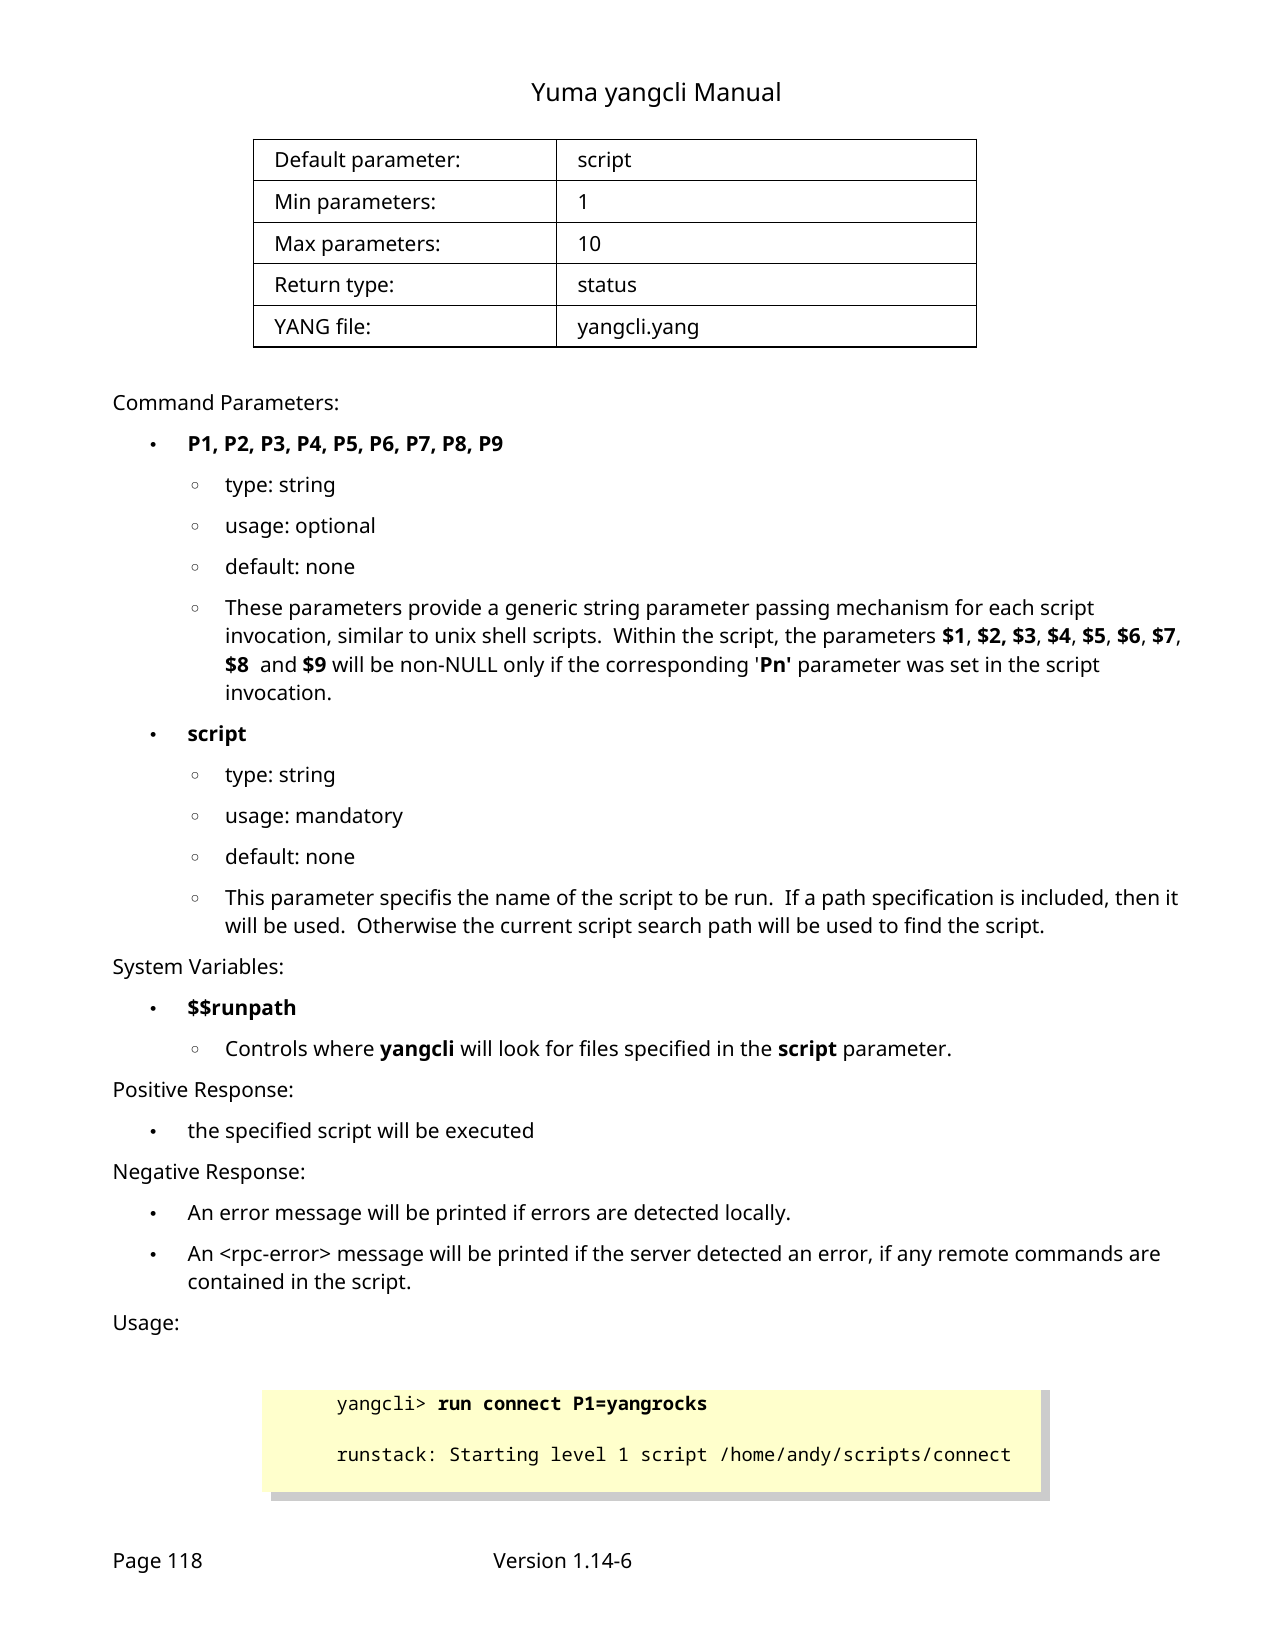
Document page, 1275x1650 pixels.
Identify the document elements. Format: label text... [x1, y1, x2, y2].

list Controls where yangcli will look for files specified in the script parameter. [187, 1034, 1200, 1063]
list usage: mandatory [187, 801, 1200, 829]
table_cell 1 [557, 181, 976, 222]
table_cell script [557, 140, 976, 180]
list type: string [187, 470, 1200, 499]
text Positive Response: [112, 1075, 1200, 1104]
table_cell Default parameter: [254, 140, 556, 180]
list $$runpath [150, 993, 1200, 1022]
text Command Parameters: [112, 388, 1200, 417]
list the specified script will be executed [150, 1116, 1200, 1144]
table_cell 10 [557, 223, 976, 263]
text Usage: [112, 1308, 1200, 1337]
text Negative Response: [112, 1157, 1200, 1186]
table_cell yangcli.yang [557, 306, 976, 346]
text System Variables: [112, 952, 1200, 981]
list This parameter specifis the name of the script to be run. If a path specification is included, then it will be used. Otherwise the current script search path will be used to find the script. [187, 883, 1200, 940]
table_cell Min parameters: [254, 181, 556, 222]
list script [150, 719, 1200, 748]
text yangcli> run connect P1=yangrocks [262, 1390, 1041, 1416]
table_cell YANG file: [254, 306, 556, 346]
list default: none [187, 842, 1200, 871]
list type: string [187, 760, 1200, 789]
list An <rpc-error> message will be printed if the server detected an error, if any remote commands are contained in the script. [150, 1239, 1200, 1296]
list usage: optional [187, 511, 1200, 539]
list default: none [187, 552, 1200, 581]
list P1, P2, P3, P4, P5, P6, P7, P8, P9 [150, 429, 1200, 458]
text runstack: Starting level 1 script /home/andy/scripts/connect [262, 1441, 1041, 1467]
table_cell status [557, 264, 976, 305]
table_cell Max parameters: [254, 223, 556, 263]
list These parameters provide a generic string parameter passing mechanism for each script invocation, similar to unix shell scripts. Within the script, the parameters $1, $2, $3, $4, $5, $6, $7, $8 and $9 will be non-NULL only if the corresponding 'Pn' parameter was set in the script invocation. [187, 593, 1200, 707]
list An error message will be printed if errors are detected locally. [150, 1198, 1200, 1226]
table_cell Return type: [254, 264, 556, 305]
